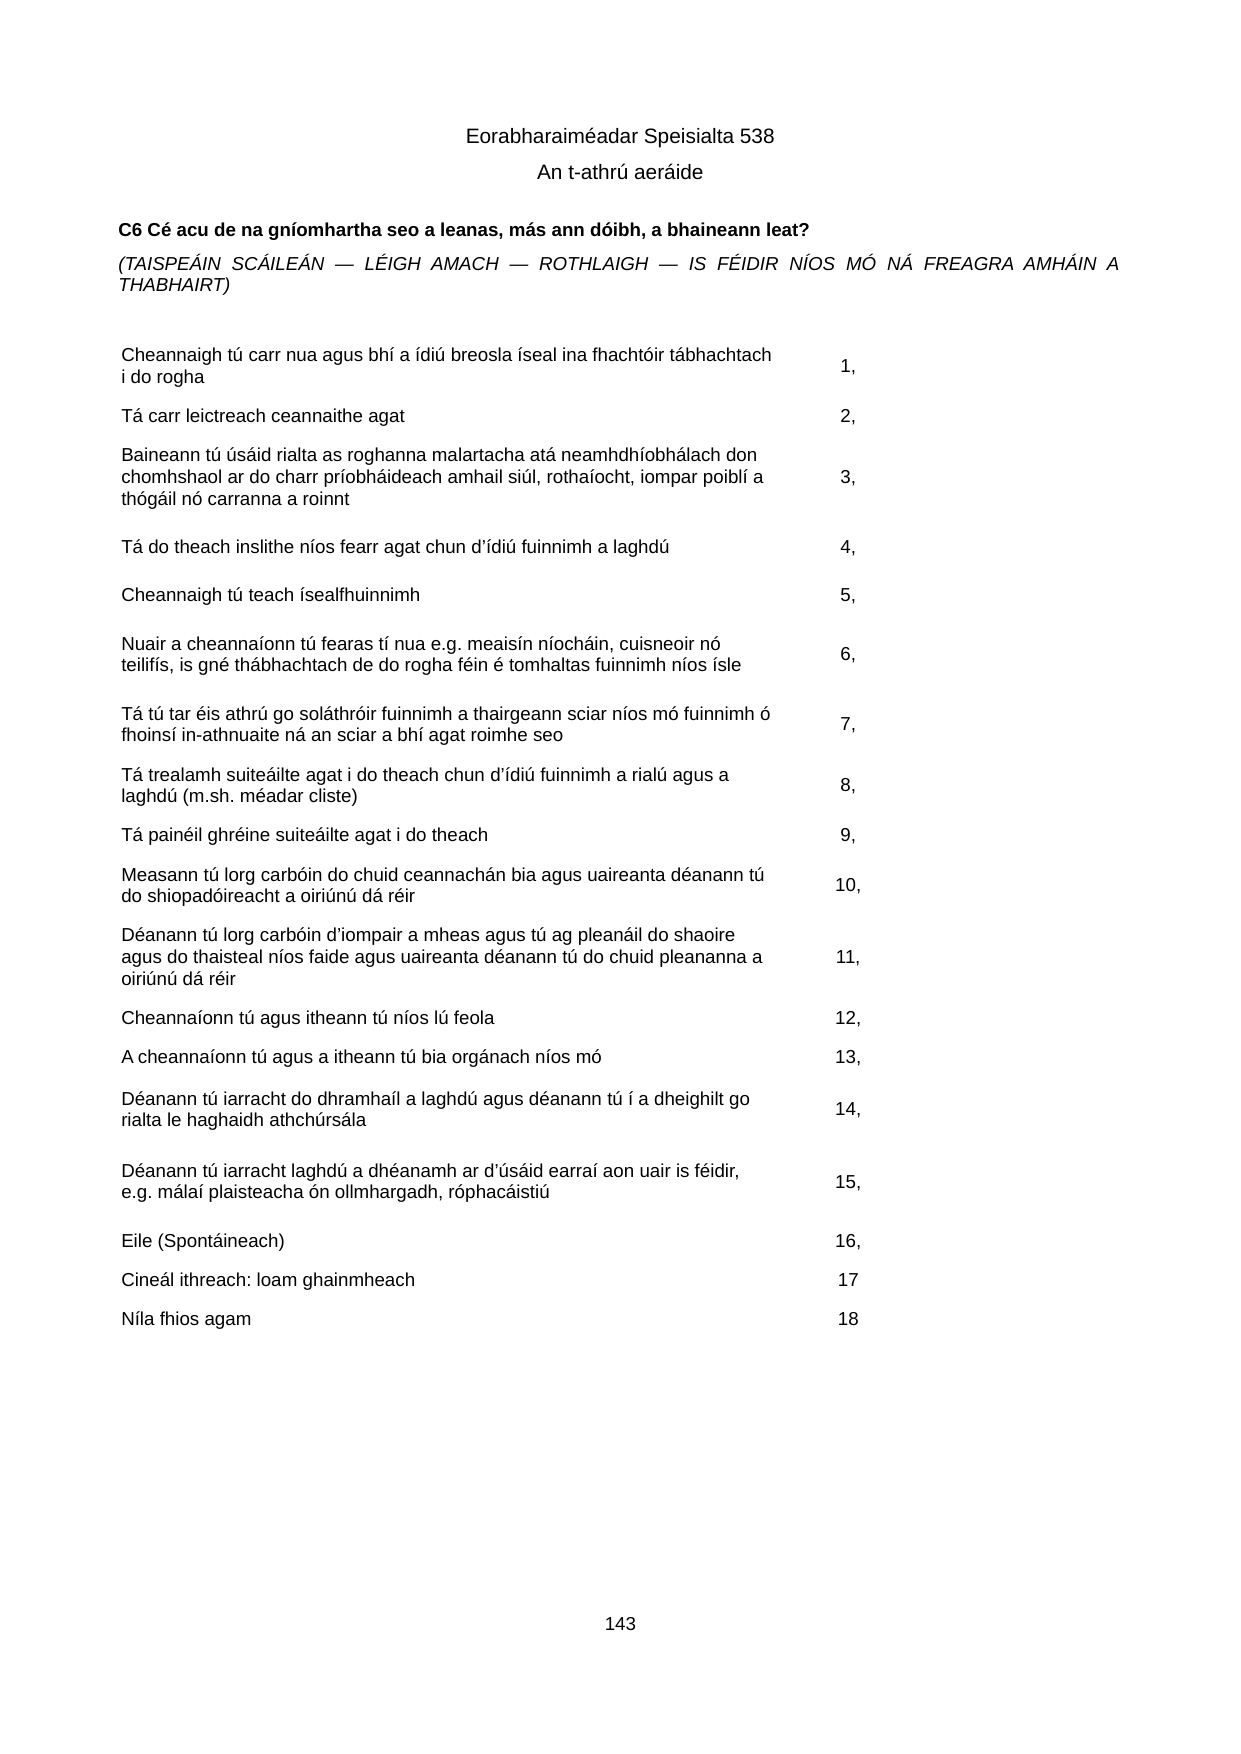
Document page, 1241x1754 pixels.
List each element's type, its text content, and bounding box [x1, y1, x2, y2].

table_header 1, [779, 335, 917, 396]
table_cell Cheannaigh tú teach ísealfhuinnimh [118, 575, 779, 614]
table_cell Déanann tú iarracht do dhramhaíl a laghdú agus déanann tú í a dheighilt go rialta le haghaidh athchúrsála [118, 1076, 779, 1142]
table_cell 10, [779, 855, 917, 915]
table_cell 16, [779, 1221, 917, 1260]
table_header Cheannaigh tú carr nua agus bhí a ídiú breosla íseal ina fhachtóir tábhachtach i do rogha [118, 335, 779, 396]
table_cell Nuair a cheannaíonn tú fearas tí nua e.g. meaisín níocháin, cuisneoir nó teilifís, is gné thábhachtach de do rogha féin é tomhaltas fuinnimh níos ísle [118, 614, 779, 694]
table_cell Cineál ithreach: loam ghainmheach [118, 1260, 779, 1299]
table_cell 14, [779, 1076, 917, 1142]
table_cell Níla fhios agam [118, 1299, 779, 1339]
table_cell Tá do theach inslithe níos fearr agat chun d’ídiú fuinnimh a laghdú [118, 518, 779, 575]
table_cell 9, [779, 815, 917, 854]
table_cell 11, [779, 915, 917, 998]
table_cell Cheannaíonn tú agus itheann tú níos lú feola [118, 998, 779, 1037]
table_cell Tá trealamh suiteáilte agat i do theach chun d’ídiú fuinnimh a rialú agus a laghdú (m.sh. méadar cliste) [118, 755, 779, 815]
table_cell 12, [779, 998, 917, 1037]
table_cell Tá carr leictreach ceannaithe agat [118, 396, 779, 435]
text C6 Cé acu de na gníomhartha seo a leanas, más ann dóibh, a bhaineann leat? [118, 219, 1122, 241]
table_cell 6, [779, 614, 917, 694]
table_cell 7, [779, 694, 917, 754]
table_cell Déanann tú lorg carbóin d’iompair a mheas agus tú ag pleanáil do shaoire agus do thaisteal níos faide agus uaireanta déanann tú do chuid pleananna a oiriúnú dá réir [118, 915, 779, 998]
table_cell Tá painéil ghréine suiteáilte agat i do theach [118, 815, 779, 854]
table_cell Baineann tú úsáid rialta as roghanna malartacha atá neamhdhíobhálach don chomhshaol ar do charr príobháideach amhail siúl, rothaíocht, iompar poiblí a thógáil nó carranna a roinnt [118, 435, 779, 518]
table_cell 17 [779, 1260, 917, 1299]
text (TAISPEÁIN SCÁILEÁN — LÉIGH AMACH — ROTHLAIGH — IS FÉIDIR NÍOS MÓ NÁ FREAGRA AMHÁIN A THABHAIRT) [118, 253, 1122, 296]
table_cell 5, [779, 575, 917, 614]
table_cell 13, [779, 1037, 917, 1076]
table_cell 3, [779, 435, 917, 518]
table_cell 18 [779, 1299, 917, 1339]
table_cell Eile (Spontáineach) [118, 1221, 779, 1260]
table_cell A cheannaíonn tú agus a itheann tú bia orgánach níos mó [118, 1037, 779, 1076]
table_cell Measann tú lorg carbóin do chuid ceannachán bia agus uaireanta déanann tú do shiopadóireacht a oiriúnú dá réir [118, 855, 779, 915]
table_cell 15, [779, 1142, 917, 1221]
table_cell 2, [779, 396, 917, 435]
table_cell Déanann tú iarracht laghdú a dhéanamh ar d’úsáid earraí aon uair is féidir, e.g. málaí plaisteacha ón ollmhargadh, róphacáistiú [118, 1142, 779, 1221]
table_cell Tá tú tar éis athrú go soláthróir fuinnimh a thairgeann sciar níos mó fuinnimh ó fhoinsí in-athnuaite ná an sciar a bhí agat roimhe seo [118, 694, 779, 754]
table_cell 4, [779, 518, 917, 575]
table_cell 8, [779, 755, 917, 815]
